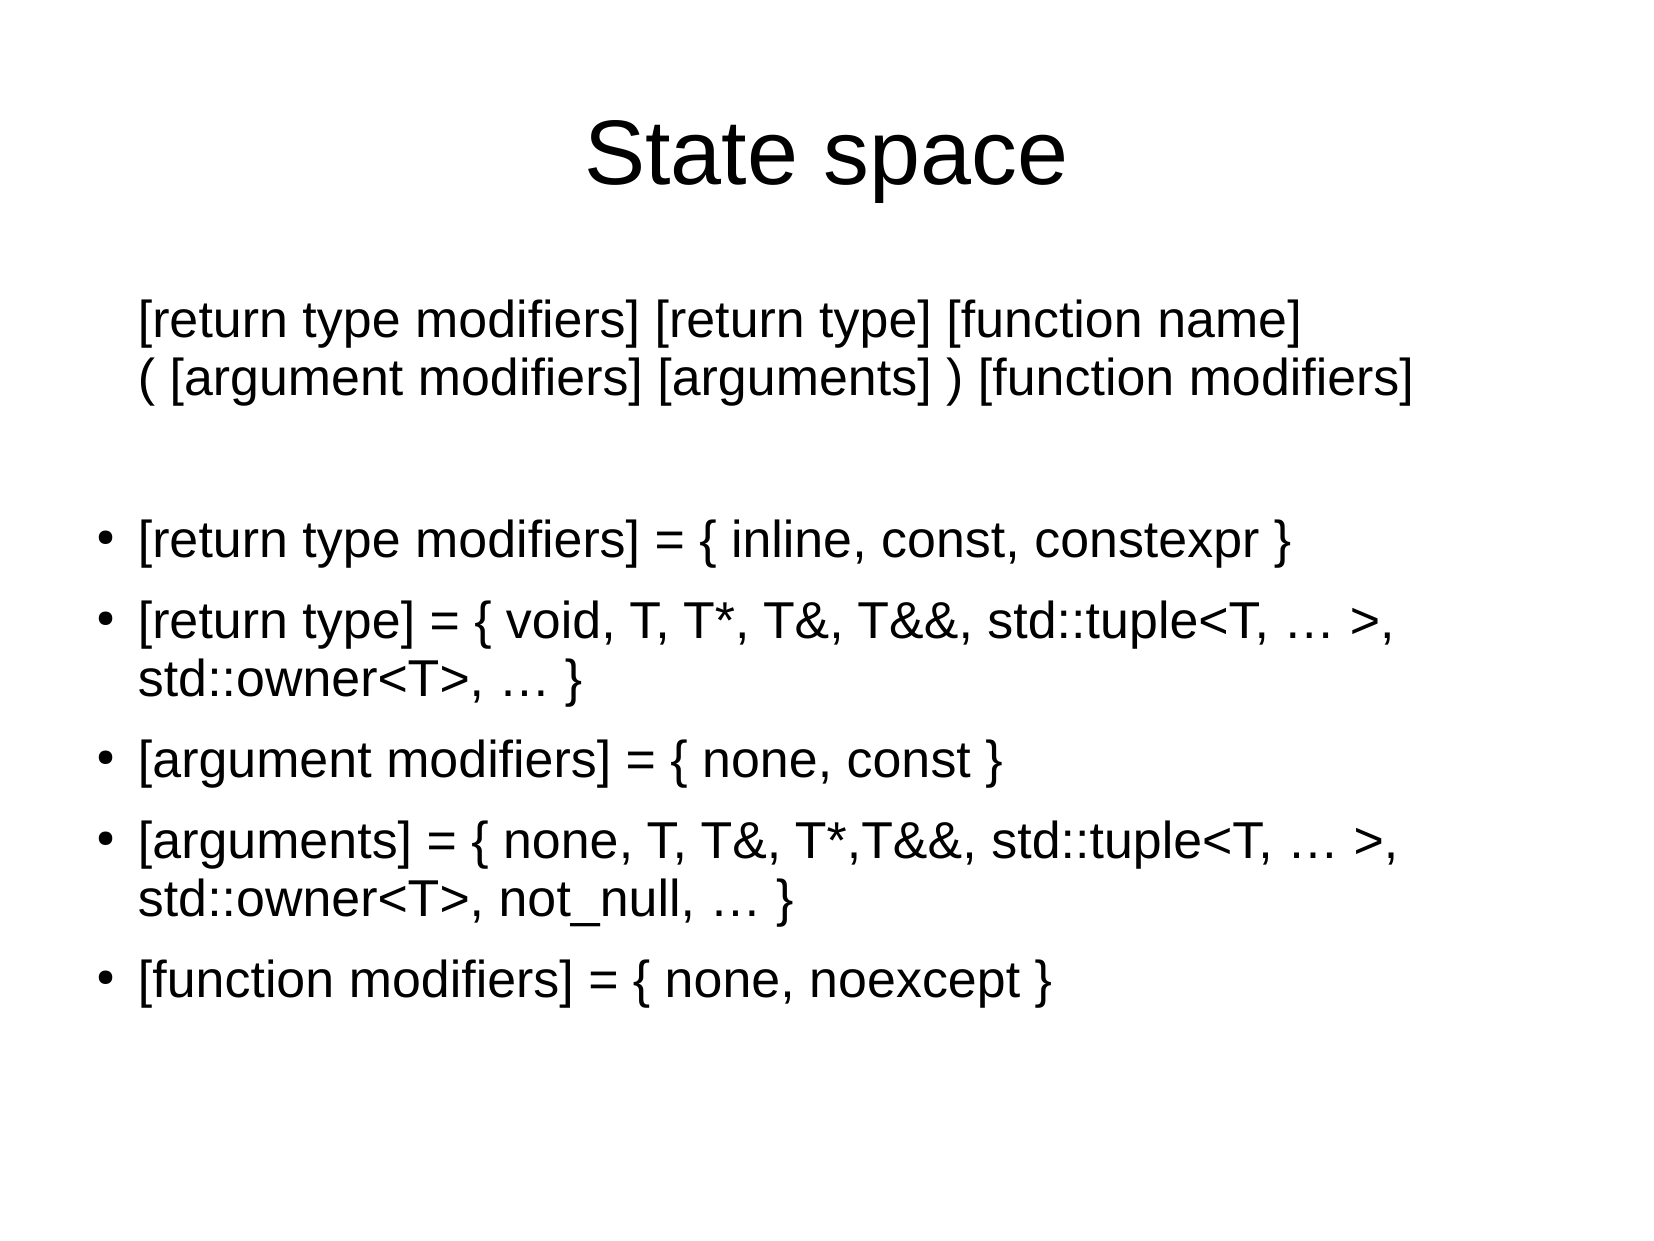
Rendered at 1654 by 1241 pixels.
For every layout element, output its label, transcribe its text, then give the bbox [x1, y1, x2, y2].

title State space [82, 49, 1571, 257]
list [return type modifiers] [return type] [function name] ( [argument modifiers] [arguments] ) [function modifiers] [return type modifiers] = { inline, const, constexpr } [return type] = { void, T, T*, T&, T&&, std::tuple<T, … >, std::owner<T>, … } [argument modifiers] = { none, const } [arguments] = { none, T, T&, T*,T&&, std::tuple<T, … >, std::owner<T>, not_null, … } [function modifiers] = { none, noexcept } [82, 290, 1571, 1010]
